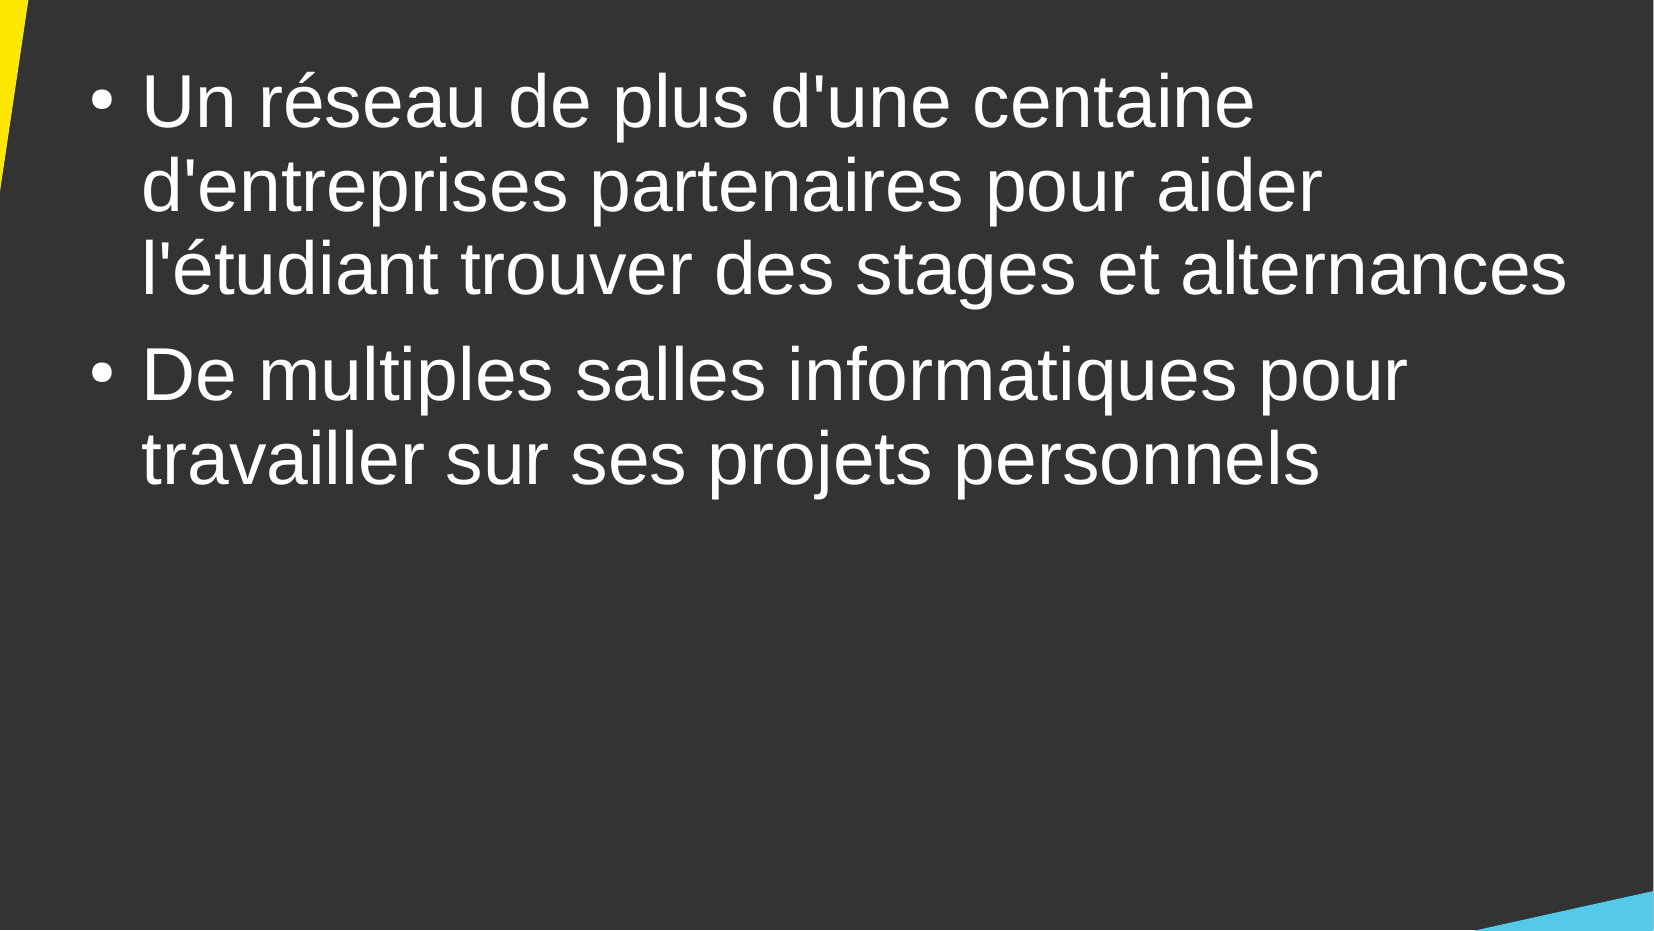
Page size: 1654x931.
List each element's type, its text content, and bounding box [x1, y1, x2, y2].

text_box [1472, 890, 1654, 931]
list Un réseau de plus d'une centaine d'entreprises partenaires pour aider l'étudiant trouver des stages et alternances De multiples salles informatiques pour travailler sur ses projets personnels [70, 59, 1595, 875]
text_box [0, 0, 29, 192]
